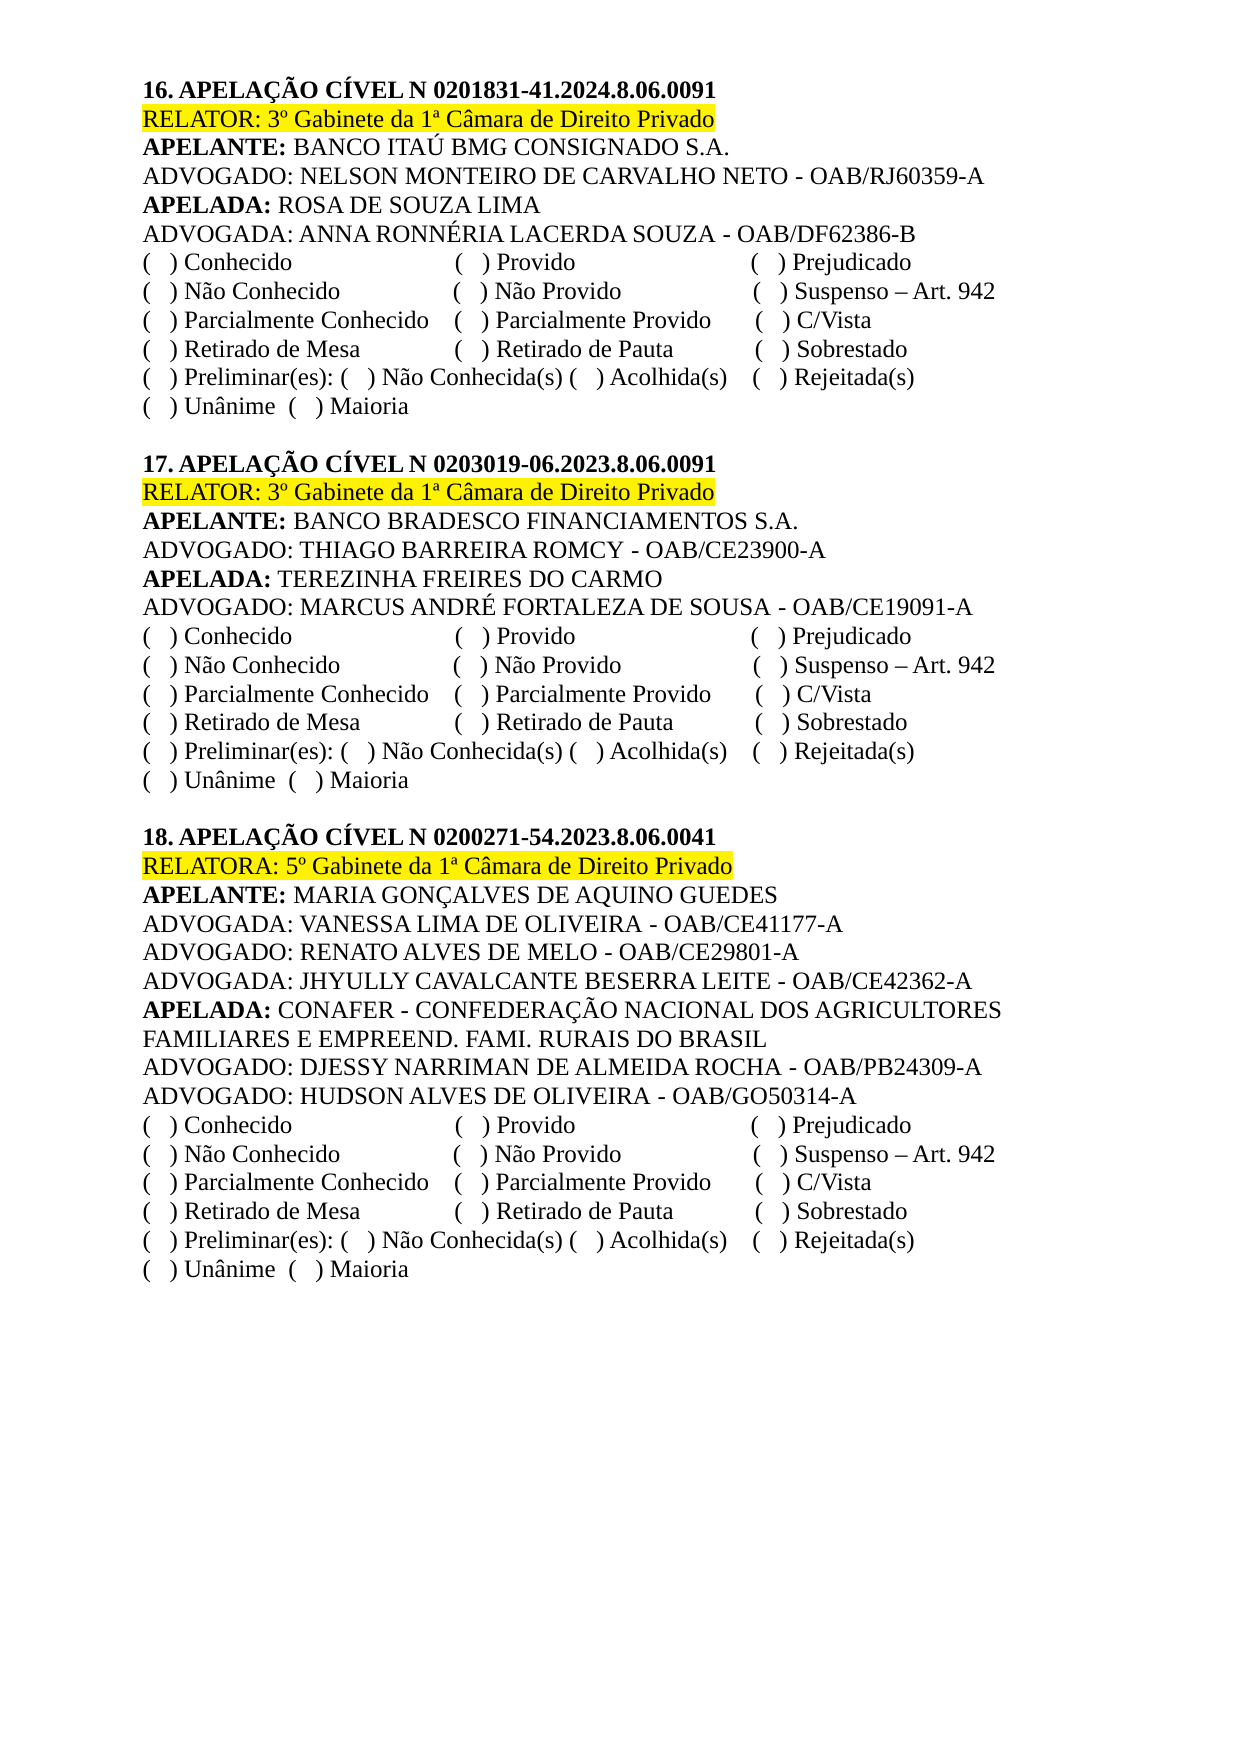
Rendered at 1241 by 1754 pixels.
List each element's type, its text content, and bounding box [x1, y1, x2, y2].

text ( ) Parcialmente Conhecido ( ) Parcialmente Provido ( ) C/Vista [142, 1167, 1141, 1196]
text ( ) Não Conhecido ( ) Não Provido ( ) Suspenso – Art. 942 [142, 276, 1141, 305]
text ( ) Preliminar(es): ( ) Não Conhecida(s) ( ) Acolhida(s) ( ) Rejeitada(s) [142, 362, 1141, 391]
text ( ) Unânime ( ) Maioria 18. APELAÇÃO CÍVEL N 0200271-54.2023.8.06.0041 RELATORA: 5º Gabinete da 1ª Câmara de Direito Privado APELANTE: MARIA GONÇALVES DE AQUINO GUEDES ADVOGADA: VANESSA LIMA DE OLIVEIRA - OAB/CE41177-A ADVOGADO: RENATO ALVES DE MELO - OAB/CE29801-A ADVOGADA: JHYULLY CAVALCANTE BESERRA LEITE - OAB/CE42362-A APELADA: CONAFER - CONFEDERAÇÃO NACIONAL DOS AGRICULTORES FAMILIARES E EMPREEND. FAMI. RURAIS DO BRASIL ADVOGADO: DJESSY NARRIMAN DE ALMEIDA ROCHA - OAB/PB24309-A ADVOGADO: HUDSON ALVES DE OLIVEIRA - OAB/GO50314-A ( ) Conhecido ( ) Provido ( ) Prejudicado [142, 765, 1141, 1139]
text ( ) Preliminar(es): ( ) Não Conhecida(s) ( ) Acolhida(s) ( ) Rejeitada(s) [142, 736, 1141, 765]
text ( ) Unânime ( ) Maioria 17. APELAÇÃO CÍVEL N 0203019-06.2023.8.06.0091 RELATOR: 3º Gabinete da 1ª Câmara de Direito Privado APELANTE: BANCO BRADESCO FINANCIAMENTOS S.A. ADVOGADO: THIAGO BARREIRA ROMCY - OAB/CE23900-A APELADA: TEREZINHA FREIRES DO CARMO ADVOGADO: MARCUS ANDRÉ FORTALEZA DE SOUSA - OAB/CE19091-A ( ) Conhecido ( ) Provido ( ) Prejudicado [142, 391, 1141, 650]
text ( ) Retirado de Mesa ( ) Retirado de Pauta ( ) Sobrestado [142, 707, 1141, 736]
text ( ) Preliminar(es): ( ) Não Conhecida(s) ( ) Acolhida(s) ( ) Rejeitada(s) [142, 1225, 1141, 1254]
text ( ) Unânime ( ) Maioria [142, 1254, 1141, 1340]
text ( ) Parcialmente Conhecido ( ) Parcialmente Provido ( ) C/Vista [142, 679, 1141, 707]
text ( ) Não Conhecido ( ) Não Provido ( ) Suspenso – Art. 942 [142, 1139, 1141, 1167]
text ( ) Retirado de Mesa ( ) Retirado de Pauta ( ) Sobrestado [142, 334, 1141, 362]
text ( ) Retirado de Mesa ( ) Retirado de Pauta ( ) Sobrestado [142, 1196, 1141, 1225]
text ( ) Não Conhecido ( ) Não Provido ( ) Suspenso – Art. 942 [142, 650, 1141, 679]
text 16. APELAÇÃO CÍVEL N 0201831-41.2024.8.06.0091 RELATOR: 3º Gabinete da 1ª Câmara de Direito Privado APELANTE: BANCO ITAÚ BMG CONSIGNADO S.A. ADVOGADO: NELSON MONTEIRO DE CARVALHO NETO - OAB/RJ60359-A APELADA: ROSA DE SOUZA LIMA ADVOGADA: ANNA RONNÉRIA LACERDA SOUZA - OAB/DF62386-B ( ) Conhecido ( ) Provido ( ) Prejudicado [142, 75, 1141, 276]
text ( ) Parcialmente Conhecido ( ) Parcialmente Provido ( ) C/Vista [142, 305, 1141, 334]
